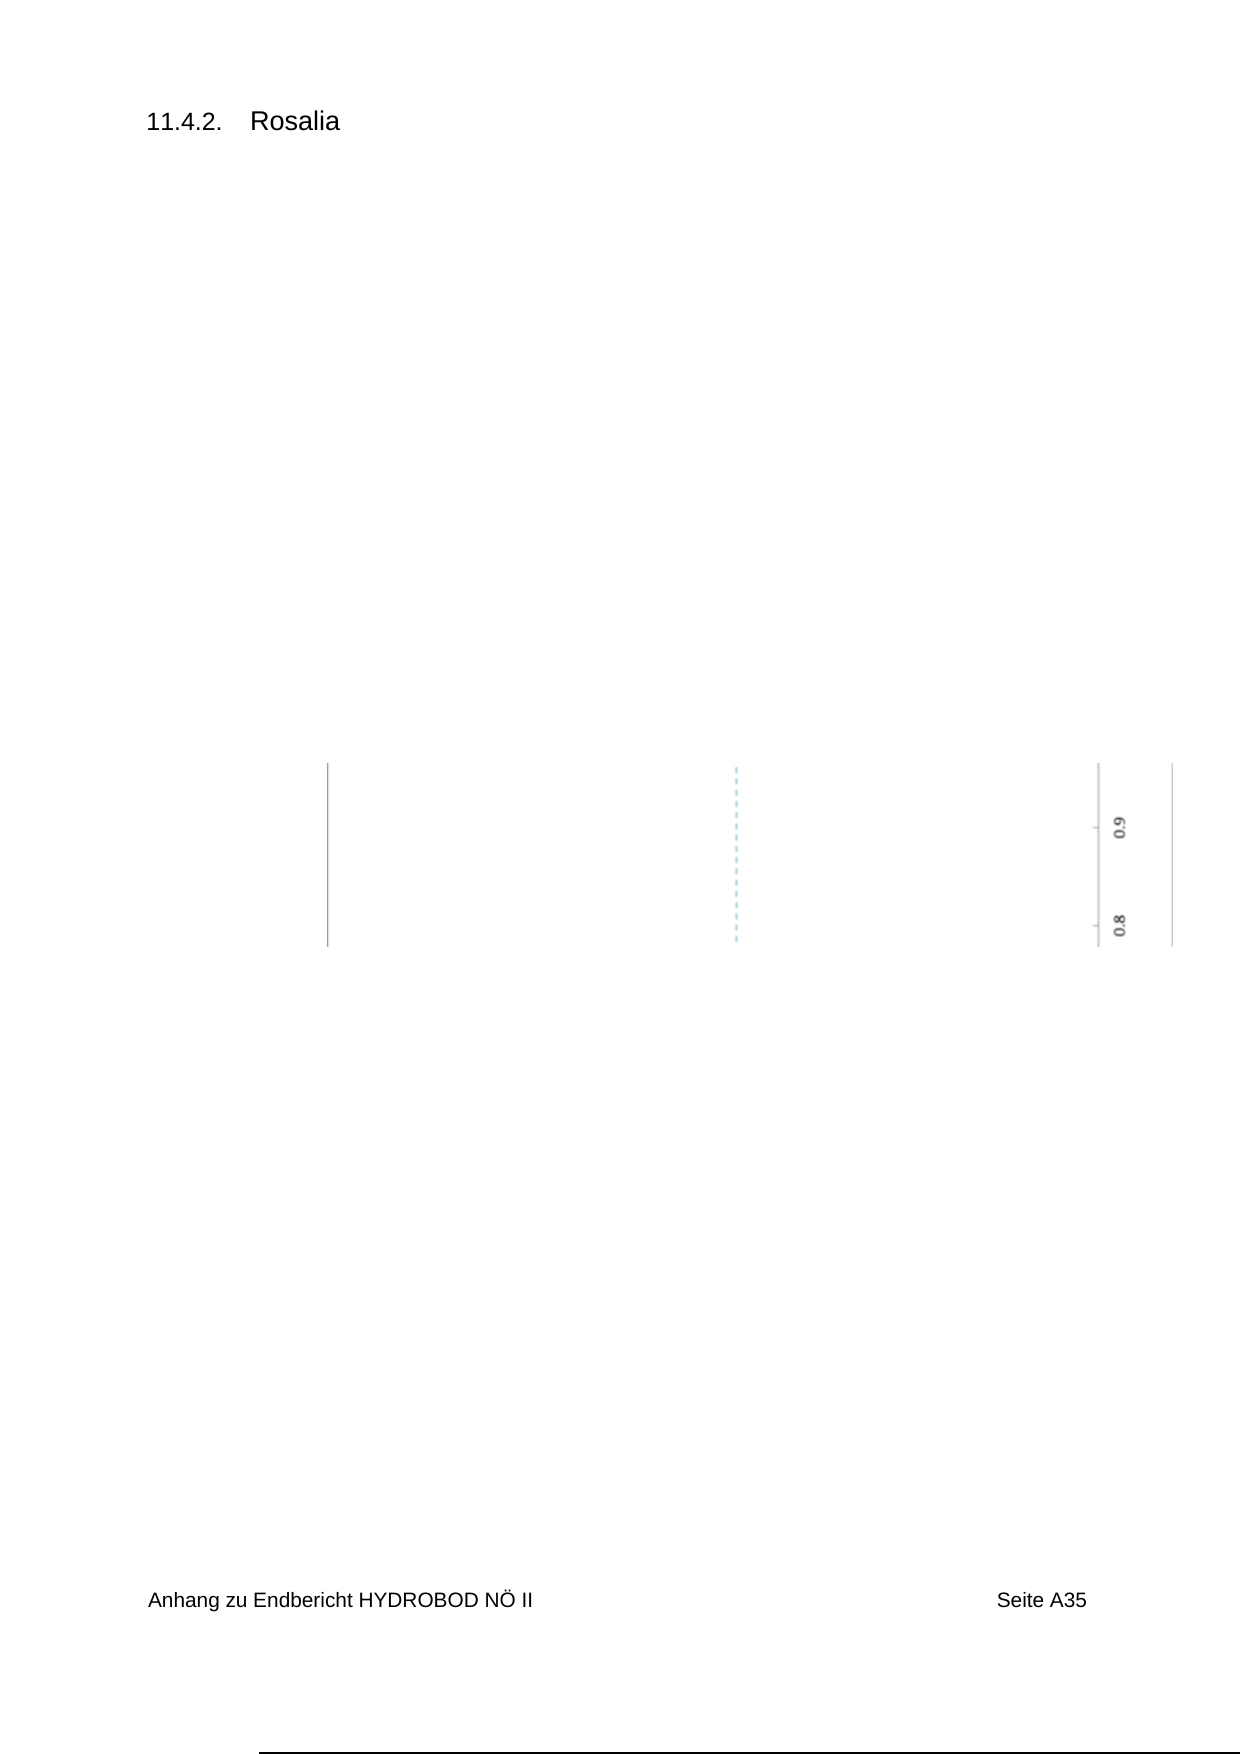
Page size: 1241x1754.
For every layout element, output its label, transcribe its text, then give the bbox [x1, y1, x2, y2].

subtitle Rosalia [146, 104, 1053, 136]
